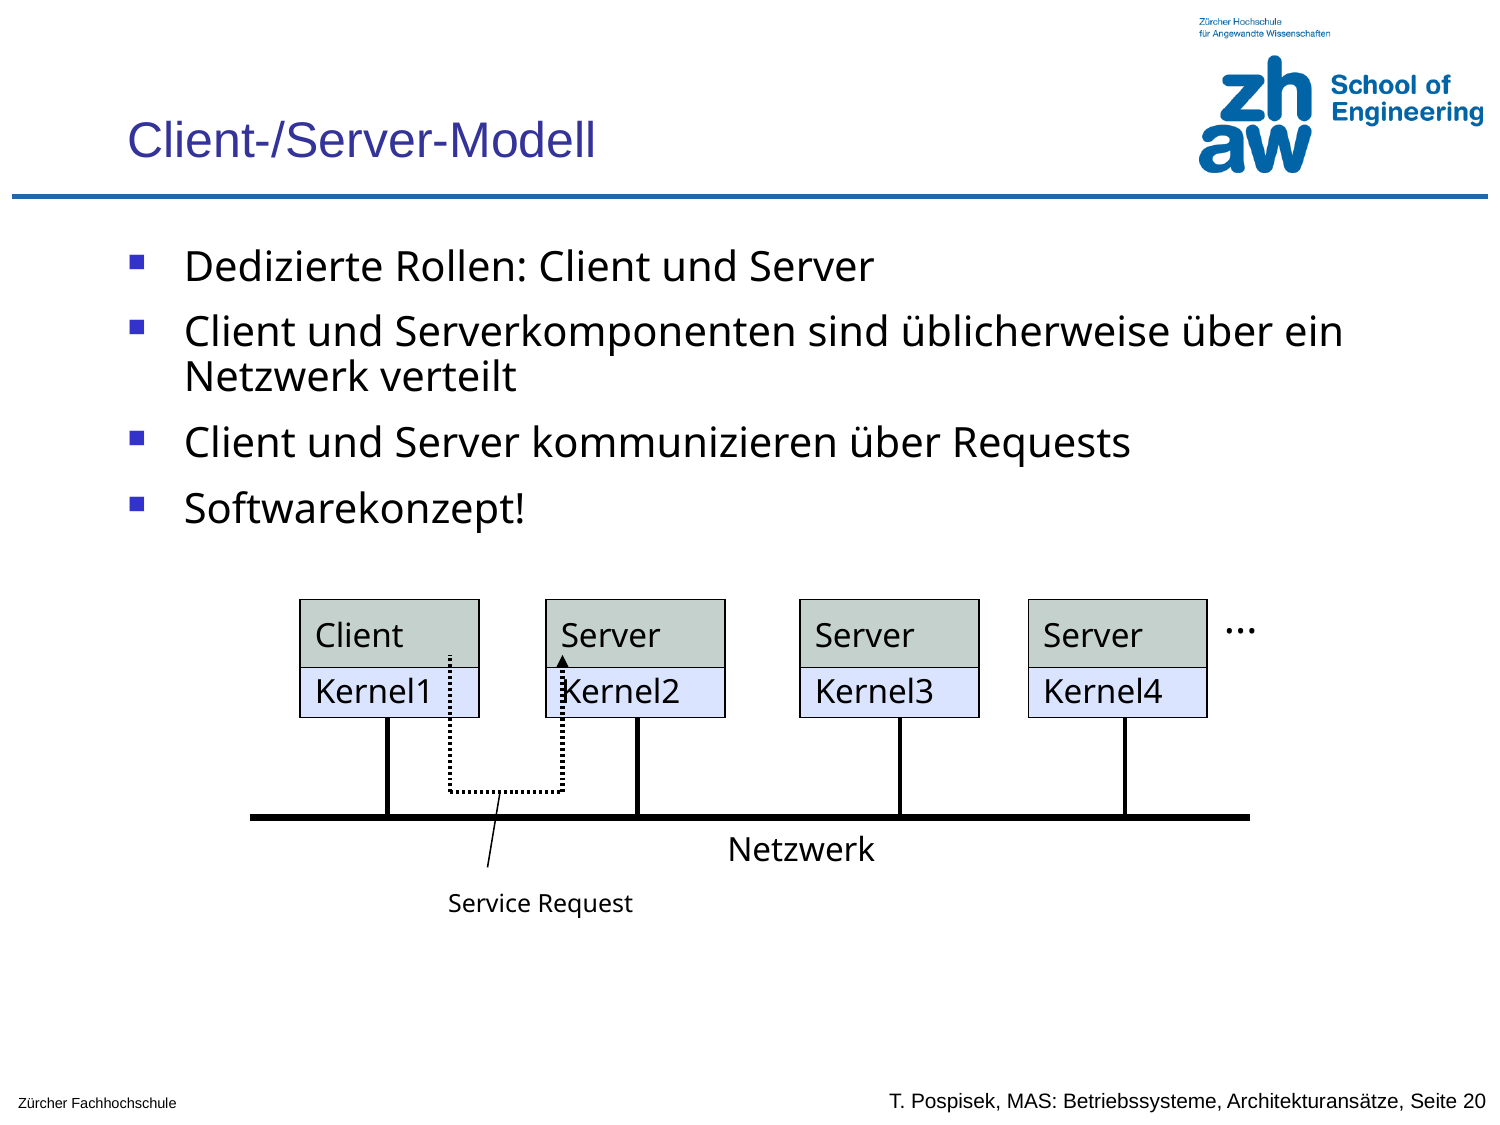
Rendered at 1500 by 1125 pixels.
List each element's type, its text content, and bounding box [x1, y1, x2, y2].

text_box Kernel2 [546, 667, 725, 718]
text_box Netzwerk [712, 821, 891, 877]
text_box Kernel3 [800, 667, 979, 718]
text_box ... [1209, 584, 1273, 650]
text_box Kernel4 [1028, 667, 1208, 718]
list Dedizierte Rollen: Client und Server Client und Serverkomponenten sind üblicherweise über ein Netzwerk verteilt Client und Server kommunizieren über Requests Softwarekonzept! [112, 237, 1363, 313]
text_box Server [1028, 599, 1208, 667]
text_box Server [800, 599, 979, 667]
text_box Kernel1 [300, 667, 479, 718]
text_box Client [300, 599, 479, 667]
title Client-/Server-Modell [112, 50, 1391, 175]
text_box Service Request [433, 879, 649, 925]
picture [1199, 18, 1483, 173]
text_box Server [546, 599, 725, 667]
